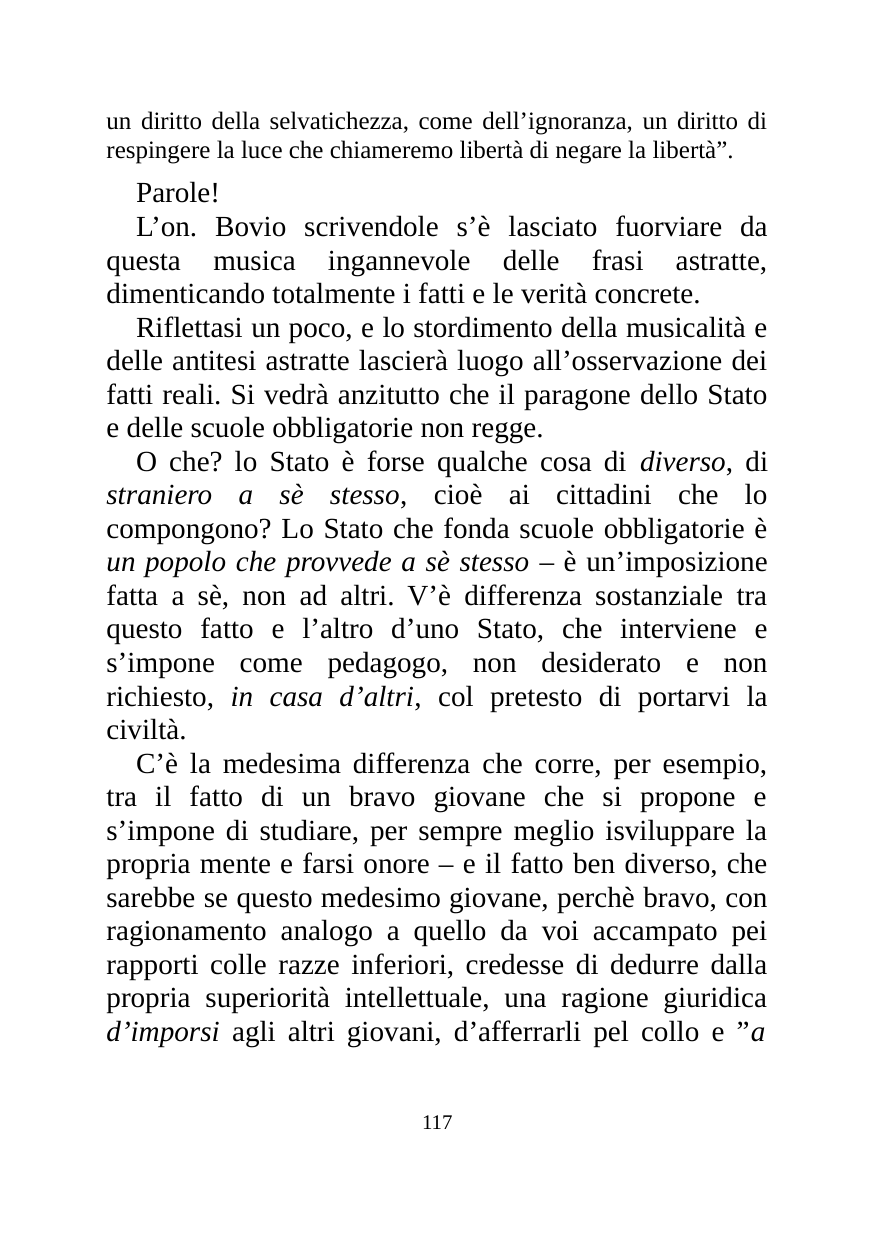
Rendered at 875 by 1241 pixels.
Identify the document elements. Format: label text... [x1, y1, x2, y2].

text O che? lo Stato è forse qualche cosa di diverso, di straniero a sè stesso, cioè ai cittadini che lo compongono? Lo Stato che fonda scuole obbligatorie è un popolo che provvede a sè stesso – è un’imposizione fatta a sè, non ad altri. V’è differenza sostanziale tra questo fatto e l’altro d’uno Stato, che interviene e s’impone come pedagogo, non desiderato e non richiesto, in casa d’altri, col pretesto di portarvi la civiltà. [106, 444, 768, 746]
text C’è la medesima differenza che corre, per esempio, tra il fatto di un bravo giovane che si propone e s’impone di studiare, per sempre meglio isviluppare la propria mente e farsi onore – e il fatto ben diverso, che sarebbe se questo medesimo giovane, perchè bravo, con ragionamento analogo a quello da voi accampato pei rapporti colle razze inferiori, credesse di dedurre dalla propria superiorità intellettuale, una ragione giuridica d’imporsi agli altri giovani, d’afferrarli pel collo e ”a [106, 746, 768, 1048]
text Parole! [106, 176, 768, 209]
text un diritto della selvatichezza, come dell’ignoranza, un diritto di respingere la luce che chiameremo libertà di negare la libertà”. [106, 106, 768, 164]
text Riflettasi un poco, e lo stordimento della musicalità e delle antitesi astratte lascierà luogo all’osservazione dei fatti reali. Si vedrà anzitutto che il paragone dello Stato e delle scuole obbligatorie non regge. [106, 310, 768, 444]
text L’on. Bovio scrivendole s’è lasciato fuorviare da questa musica ingannevole delle frasi astratte, dimenticando totalmente i fatti e le verità concrete. [106, 209, 768, 310]
